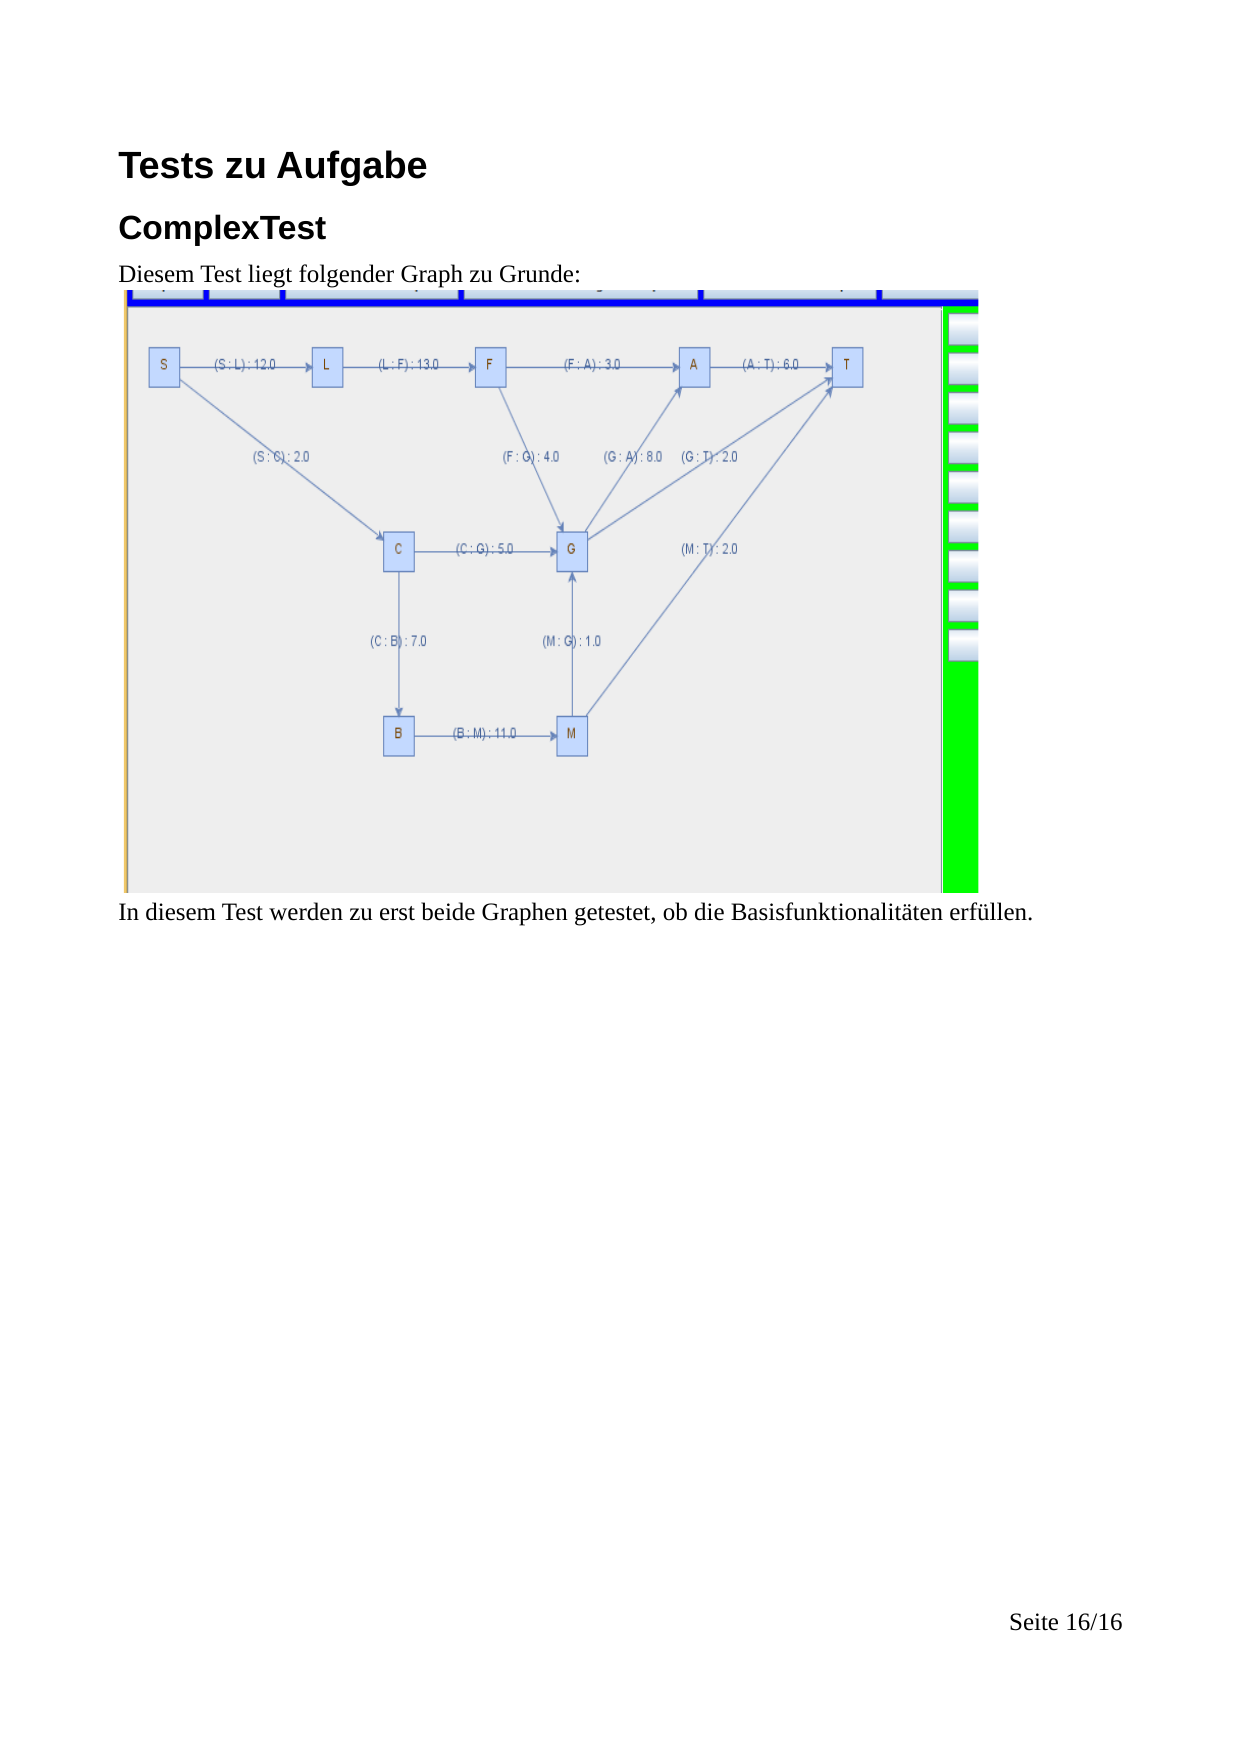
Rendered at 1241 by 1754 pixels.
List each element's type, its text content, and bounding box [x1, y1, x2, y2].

picture [123, 290, 979, 893]
subtitle ComplexTest [118, 208, 1122, 246]
subtitle Tests zu Aufgabe [118, 143, 1122, 187]
text In diesem Test werden zu erst beide Graphen getestet, ob die Basisfunktionalitäten erfüllen. [118, 897, 1122, 925]
text Diesem Test liegt folgender Graph zu Grunde: [118, 259, 1122, 287]
